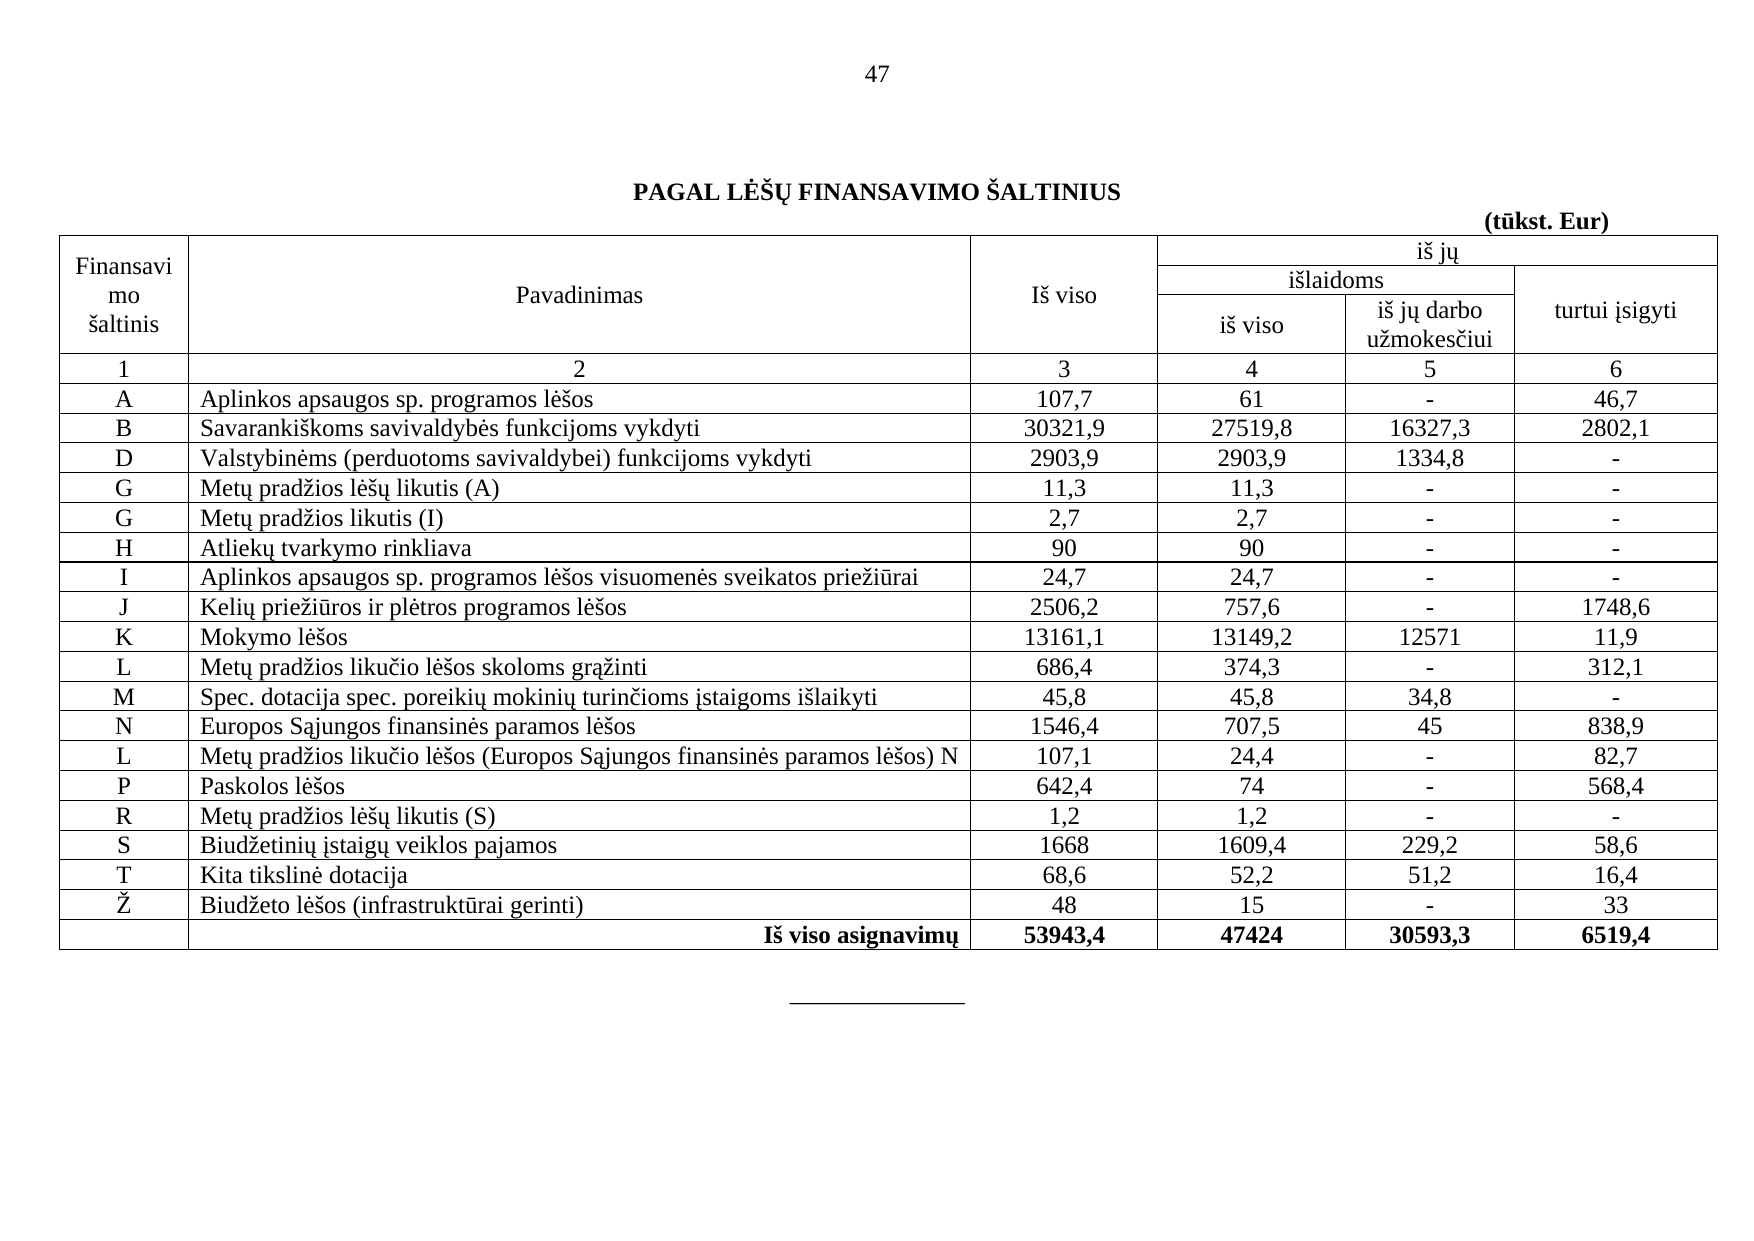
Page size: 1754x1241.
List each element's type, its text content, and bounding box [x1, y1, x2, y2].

table_cell - [1346, 533, 1514, 561]
table_cell 61 [1158, 384, 1345, 412]
table_cell Spec. dotacija spec. poreikių mokinių turinčioms įstaigoms išlaikyti [189, 682, 970, 710]
table_cell - [1515, 682, 1717, 710]
table_cell 568,4 [1515, 771, 1717, 800]
table_cell T [60, 860, 188, 889]
table_cell 4 [1158, 354, 1345, 383]
table_cell 46,7 [1515, 384, 1717, 412]
table_cell - [1346, 592, 1514, 621]
table_cell 374,3 [1158, 652, 1345, 681]
table_cell 1609,4 [1158, 831, 1345, 859]
table_cell N [60, 711, 188, 740]
table_cell 13161,1 [971, 622, 1157, 651]
table_cell Metų pradžios lėšų likutis (S) [189, 801, 970, 829]
table_cell Aplinkos apsaugos sp. programos lėšos [189, 384, 970, 412]
table_cell 707,5 [1158, 711, 1345, 740]
text (tūkst. Eur) [59, 206, 1695, 235]
table_cell R [60, 801, 188, 829]
table_cell 24,7 [1158, 563, 1345, 591]
table_cell 58,6 [1515, 831, 1717, 859]
table_cell 53943,4 [971, 920, 1157, 949]
table_cell 45,8 [1158, 682, 1345, 710]
table_cell 838,9 [1515, 711, 1717, 740]
table_cell 11,9 [1515, 622, 1717, 651]
table_cell 2802,1 [1515, 414, 1717, 442]
table_cell 312,1 [1515, 652, 1717, 681]
table_cell - [1515, 443, 1717, 472]
table_cell D [60, 443, 188, 472]
table_cell iš viso [1158, 295, 1345, 353]
table_cell 2903,9 [1158, 443, 1345, 472]
table_cell 686,4 [971, 652, 1157, 681]
table_cell 27519,8 [1158, 414, 1345, 442]
table_cell - [1346, 503, 1514, 532]
table_cell 47424 [1158, 920, 1345, 949]
table_cell 1,2 [971, 801, 1157, 829]
table_cell - [1515, 473, 1717, 502]
table_cell 11,3 [1158, 473, 1345, 502]
table_cell Savarankiškoms savivaldybės funkcijoms vykdyti [189, 414, 970, 442]
table_cell Aplinkos apsaugos sp. programos lėšos visuomenės sveikatos priežiūrai [189, 563, 970, 591]
table_cell - [1515, 801, 1717, 829]
table_cell 52,2 [1158, 860, 1345, 889]
table_cell 16,4 [1515, 860, 1717, 889]
table_cell 90 [1158, 533, 1345, 561]
table_cell [60, 920, 188, 949]
table_cell turtui įsigyti [1515, 266, 1717, 353]
table_cell 1334,8 [1346, 443, 1514, 472]
table_cell M [60, 682, 188, 710]
table_cell Kelių priežiūros ir plėtros programos lėšos [189, 592, 970, 621]
table_cell Ž [60, 890, 188, 919]
table_cell Paskolos lėšos [189, 771, 970, 800]
table_cell 34,8 [1346, 682, 1514, 710]
table_cell G [60, 503, 188, 532]
table_cell 1546,4 [971, 711, 1157, 740]
table_cell 24,4 [1158, 741, 1345, 770]
table_cell iš jų darbo užmokesčiui [1346, 295, 1514, 353]
table_cell - [1346, 652, 1514, 681]
table_cell A [60, 384, 188, 412]
table_cell 45,8 [971, 682, 1157, 710]
table_cell K [60, 622, 188, 651]
table_cell 2903,9 [971, 443, 1157, 472]
table_cell Atliekų tvarkymo rinkliava [189, 533, 970, 561]
table_cell - [1346, 741, 1514, 770]
table_cell - [1346, 473, 1514, 502]
table_cell 15 [1158, 890, 1345, 919]
table_cell 107,1 [971, 741, 1157, 770]
table_cell 30593,3 [1346, 920, 1514, 949]
table_cell - [1515, 563, 1717, 591]
table_cell 1 [60, 354, 188, 383]
table_cell Metų pradžios likutis (I) [189, 503, 970, 532]
table_cell Biudžeto lėšos (infrastruktūrai gerinti) [189, 890, 970, 919]
table_cell L [60, 652, 188, 681]
table_cell Metų pradžios likučio lėšos skoloms grąžinti [189, 652, 970, 681]
table_cell 642,4 [971, 771, 1157, 800]
table_cell H [60, 533, 188, 561]
table_cell 3 [971, 354, 1157, 383]
table_cell 74 [1158, 771, 1345, 800]
table_cell - [1346, 890, 1514, 919]
table_cell 1668 [971, 831, 1157, 859]
table_cell - [1346, 384, 1514, 412]
table_cell G [60, 473, 188, 502]
table_cell P [60, 771, 188, 800]
table_cell 30321,9 [971, 414, 1157, 442]
table_cell 5 [1346, 354, 1514, 383]
table_cell B [60, 414, 188, 442]
table_cell išlaidoms [1158, 266, 1514, 294]
table_header Iš viso [971, 236, 1157, 353]
text PAGAL LĖŠŲ FINANSAVIMO ŠALTINIUS [59, 177, 1695, 206]
table_cell 229,2 [1346, 831, 1514, 859]
table_cell 757,6 [1158, 592, 1345, 621]
table_cell J [60, 592, 188, 621]
table_cell 45 [1346, 711, 1514, 740]
table_cell - [1515, 503, 1717, 532]
table_cell - [1346, 563, 1514, 591]
table_header iš jų [1158, 236, 1717, 264]
table_cell 2 [189, 354, 970, 383]
text ______________ [59, 978, 1695, 1007]
table_cell 2,7 [1158, 503, 1345, 532]
table_cell 1748,6 [1515, 592, 1717, 621]
table_cell Mokymo lėšos [189, 622, 970, 651]
table_cell 68,6 [971, 860, 1157, 889]
table_cell 33 [1515, 890, 1717, 919]
table_cell 6519,4 [1515, 920, 1717, 949]
table_cell - [1346, 771, 1514, 800]
table_cell 2506,2 [971, 592, 1157, 621]
table_cell 16327,3 [1346, 414, 1514, 442]
table_cell Metų pradžios lėšų likutis (A) [189, 473, 970, 502]
table_cell - [1346, 801, 1514, 829]
table_cell - [1515, 533, 1717, 561]
table_cell Metų pradžios likučio lėšos (Europos Sąjungos finansinės paramos lėšos) N [189, 741, 970, 770]
table_cell I [60, 563, 188, 591]
table_cell Valstybinėms (perduotoms savivaldybei) funkcijoms vykdyti [189, 443, 970, 472]
table_cell 90 [971, 533, 1157, 561]
table_cell 2,7 [971, 503, 1157, 532]
table_cell 82,7 [1515, 741, 1717, 770]
table_cell 11,3 [971, 473, 1157, 502]
table_cell 51,2 [1346, 860, 1514, 889]
table_cell Kita tikslinė dotacija [189, 860, 970, 889]
table_header Finansavimo šaltinis [60, 236, 188, 353]
table_cell 107,7 [971, 384, 1157, 412]
table_cell Iš viso asignavimų [189, 920, 970, 949]
table_cell 48 [971, 890, 1157, 919]
table_cell L [60, 741, 188, 770]
table_cell 12571 [1346, 622, 1514, 651]
table_cell 24,7 [971, 563, 1157, 591]
table_cell Europos Sąjungos finansinės paramos lėšos [189, 711, 970, 740]
table_cell Biudžetinių įstaigų veiklos pajamos [189, 831, 970, 859]
table_cell 1,2 [1158, 801, 1345, 829]
table_cell 6 [1515, 354, 1717, 383]
table_header Pavadinimas [189, 236, 970, 353]
table_cell S [60, 831, 188, 859]
table_cell 13149,2 [1158, 622, 1345, 651]
